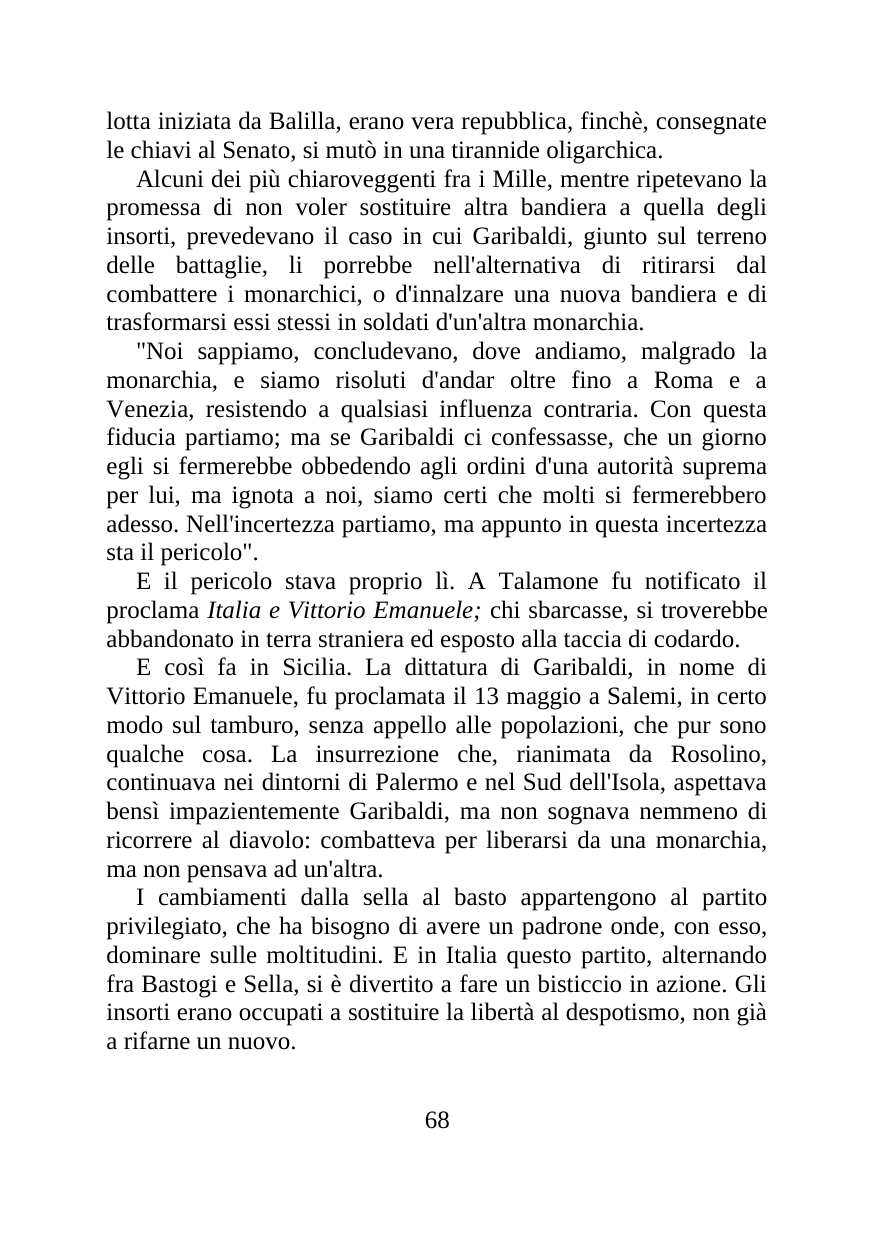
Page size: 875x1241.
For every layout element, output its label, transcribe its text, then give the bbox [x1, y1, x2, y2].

text I cambiamenti dalla sella al basto appartengono al partito privilegiato, che ha bisogno di avere un padrone onde, con esso, dominare sulle moltitudini. E in Italia questo partito, alternando fra Bastogi e Sella, si è divertito a fare un bisticcio in azione. Gli insorti erano occupati a sostituire la libertà al despotismo, non già a rifarne un nuovo. [106, 882, 768, 1055]
text "Noi sappiamo, concludevano, dove andiamo, malgrado la monarchia, e siamo risoluti d'andar oltre fino a Roma e a Venezia, resistendo a qualsiasi influenza contraria. Con questa fiducia partiamo; ma se Garibaldi ci confessasse, che un giorno egli si fermerebbe obbedendo agli ordini d'una autorità suprema per lui, ma ignota a noi, siamo certi che molti si fermerebbero adesso. Nell'incertezza partiamo, ma appunto in questa incertezza sta il pericolo". [106, 336, 768, 566]
text Alcuni dei più chiaroveggenti fra i Mille, mentre ripetevano la promessa di non voler sostituire altra bandiera a quella degli insorti, prevedevano il caso in cui Garibaldi, giunto sul terreno delle battaglie, li porrebbe nell'alternativa di ritirarsi dal combattere i monarchici, o d'innalzare una nuova bandiera e di trasformarsi essi stessi in soldati d'un'altra monarchia. [106, 164, 768, 336]
text E così fa in Sicilia. La dittatura di Garibaldi, in nome di Vittorio Emanuele, fu proclamata il 13 maggio a Salemi, in certo modo sul tamburo, senza appello alle popolazioni, che pur sono qualche cosa. La insurrezione che, rianimata da Rosolino, continuava nei dintorni di Palermo e nel Sud dell'Isola, aspettava bensì impazientemente Garibaldi, ma non sognava nemmeno di ricorrere al diavolo: combatteva per liberarsi da una monarchia, ma non pensava ad un'altra. [106, 652, 768, 882]
text lotta iniziata da Balilla, erano vera repubblica, finchè, consegnate le chiavi al Senato, si mutò in una tirannide oligarchica. [106, 106, 768, 164]
text E il pericolo stava proprio lì. A Talamone fu notificato il proclama Italia e Vittorio Emanuele; chi sbarcasse, si troverebbe abbandonato in terra straniera ed esposto alla taccia di codardo. [106, 566, 768, 652]
